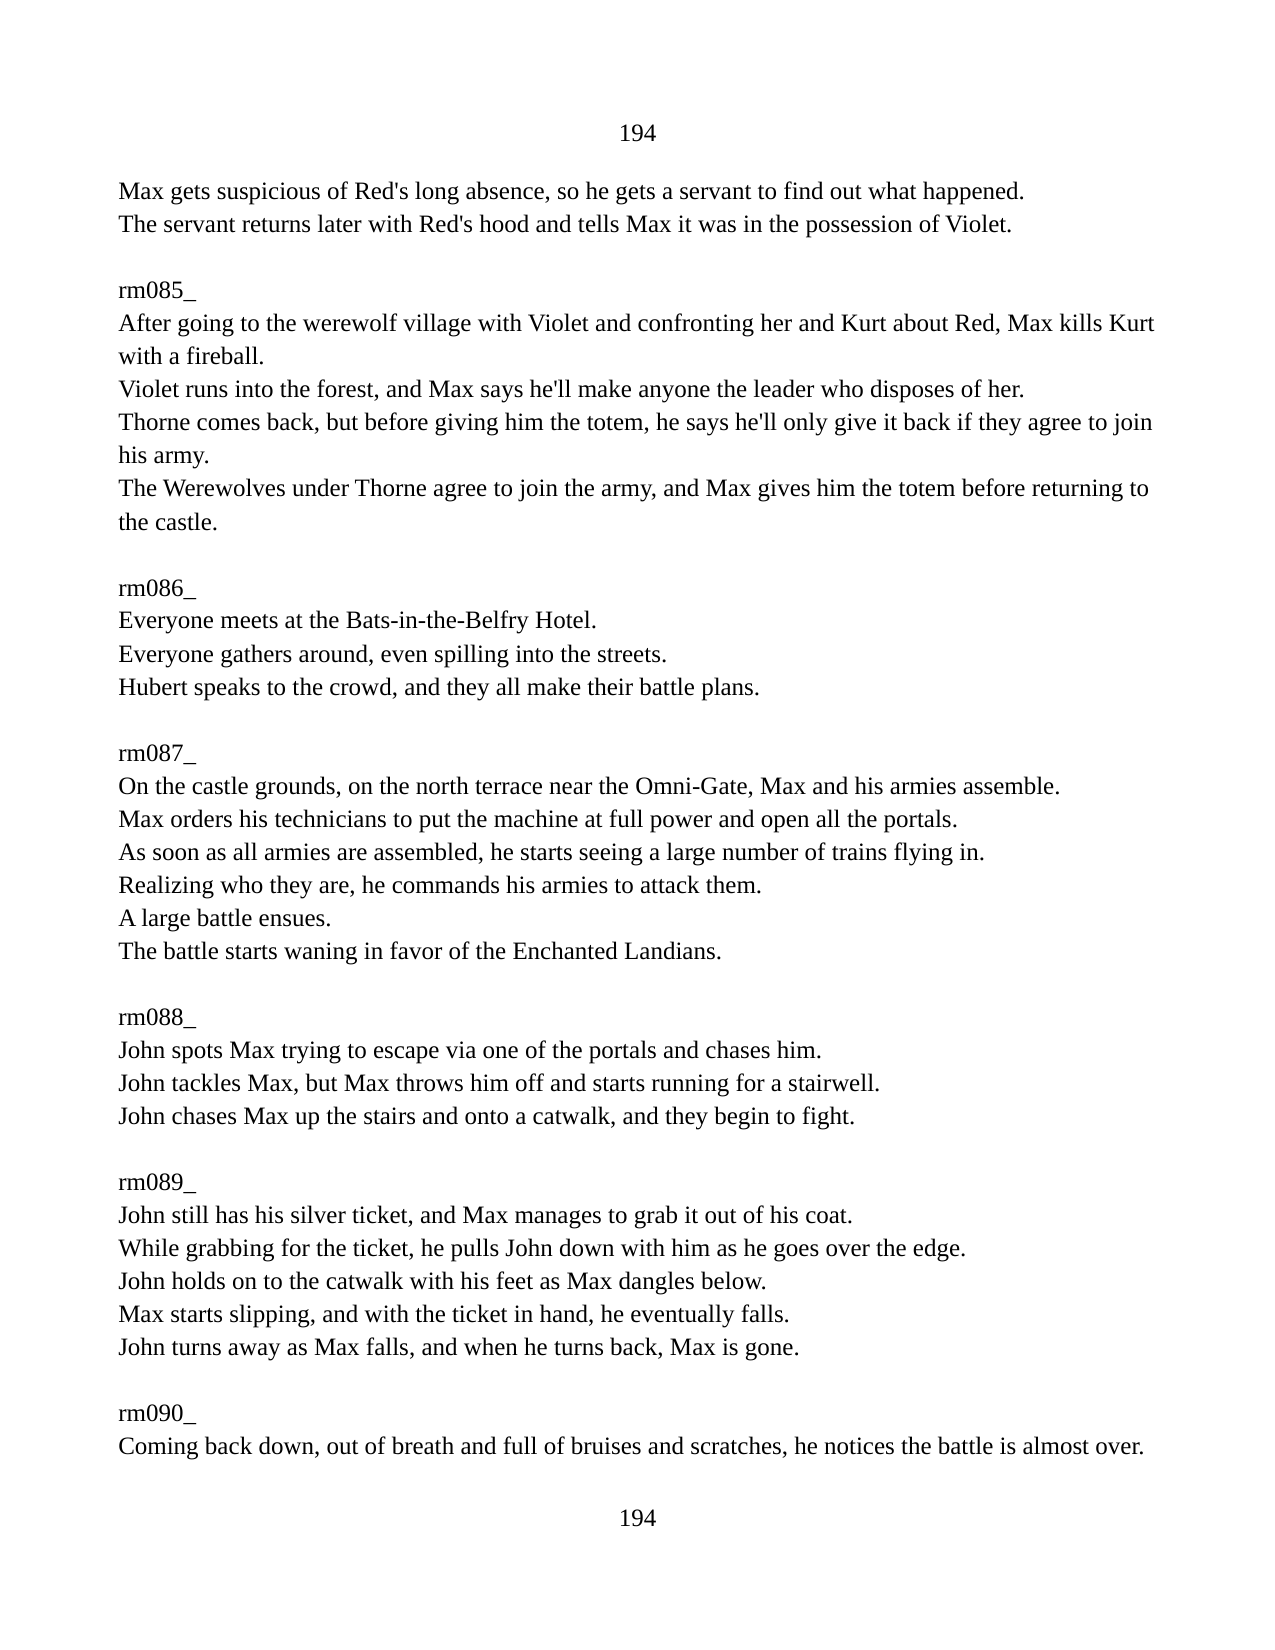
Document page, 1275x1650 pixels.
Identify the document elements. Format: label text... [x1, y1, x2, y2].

text After going to the werewolf village with Violet and confronting her and Kurt about Red, Max kills Kurt with a fireball. [118, 308, 1157, 370]
text Max gets suspicious of Red's long absence, so he gets a servant to find out what happened. [118, 176, 1157, 205]
text The battle starts waning in favor of the Enchanted Landians. [118, 936, 1157, 964]
text John still has his silver ticket, and Max manages to grab it out of his coat. [118, 1200, 1157, 1229]
text John turns away as Max falls, and when he turns back, Max is gone. [118, 1332, 1157, 1361]
text rm089_ [118, 1167, 1157, 1196]
text Everyone meets at the Bats-in-the-Belfry Hotel. [118, 606, 1157, 634]
text The Werewolves under Thorne agree to join the army, and Max gives him the totem before returning to the castle. [118, 473, 1157, 535]
text John holds on to the catwalk with his feet as Max dangles below. [118, 1266, 1157, 1295]
text On the castle grounds, on the north terrace near the Omni-Gate, Max and his armies assemble. [118, 771, 1157, 799]
text Thorne comes back, but before giving him the totem, he says he'll only give it back if they agree to join his army. [118, 407, 1157, 469]
text Hubert speaks to the crowd, and they all make their battle plans. [118, 672, 1157, 700]
text John chases Max up the stairs and onto a catwalk, and they begin to fight. [118, 1101, 1157, 1130]
text Everyone gathers around, even spilling into the streets. [118, 639, 1157, 667]
text John spots Max trying to escape via one of the portals and chases him. [118, 1035, 1157, 1064]
text rm090_ [118, 1398, 1157, 1427]
text Realizing who they are, he commands his armies to attack them. [118, 870, 1157, 898]
text rm087_ [118, 738, 1157, 766]
text John tackles Max, but Max throws him off and starts running for a stairwell. [118, 1068, 1157, 1097]
text As soon as all armies are assembled, he starts seeing a large number of trains flying in. [118, 837, 1157, 866]
text Coming back down, out of breath and full of bruises and scratches, he notices the battle is almost over. [118, 1431, 1157, 1460]
text While grabbing for the ticket, he pulls John down with him as he goes over the edge. [118, 1233, 1157, 1262]
text Max orders his technicians to put the machine at full power and open all the portals. [118, 804, 1157, 832]
text Max starts slipping, and with the ticket in hand, he eventually falls. [118, 1299, 1157, 1328]
text rm086_ [118, 573, 1157, 601]
text The servant returns later with Red's hood and tells Max it was in the possession of Violet. [118, 209, 1157, 238]
text rm088_ [118, 1002, 1157, 1031]
text A large battle ensues. [118, 903, 1157, 932]
text rm085_ [118, 275, 1157, 304]
text Violet runs into the forest, and Max says he'll make anyone the leader who disposes of her. [118, 374, 1157, 403]
